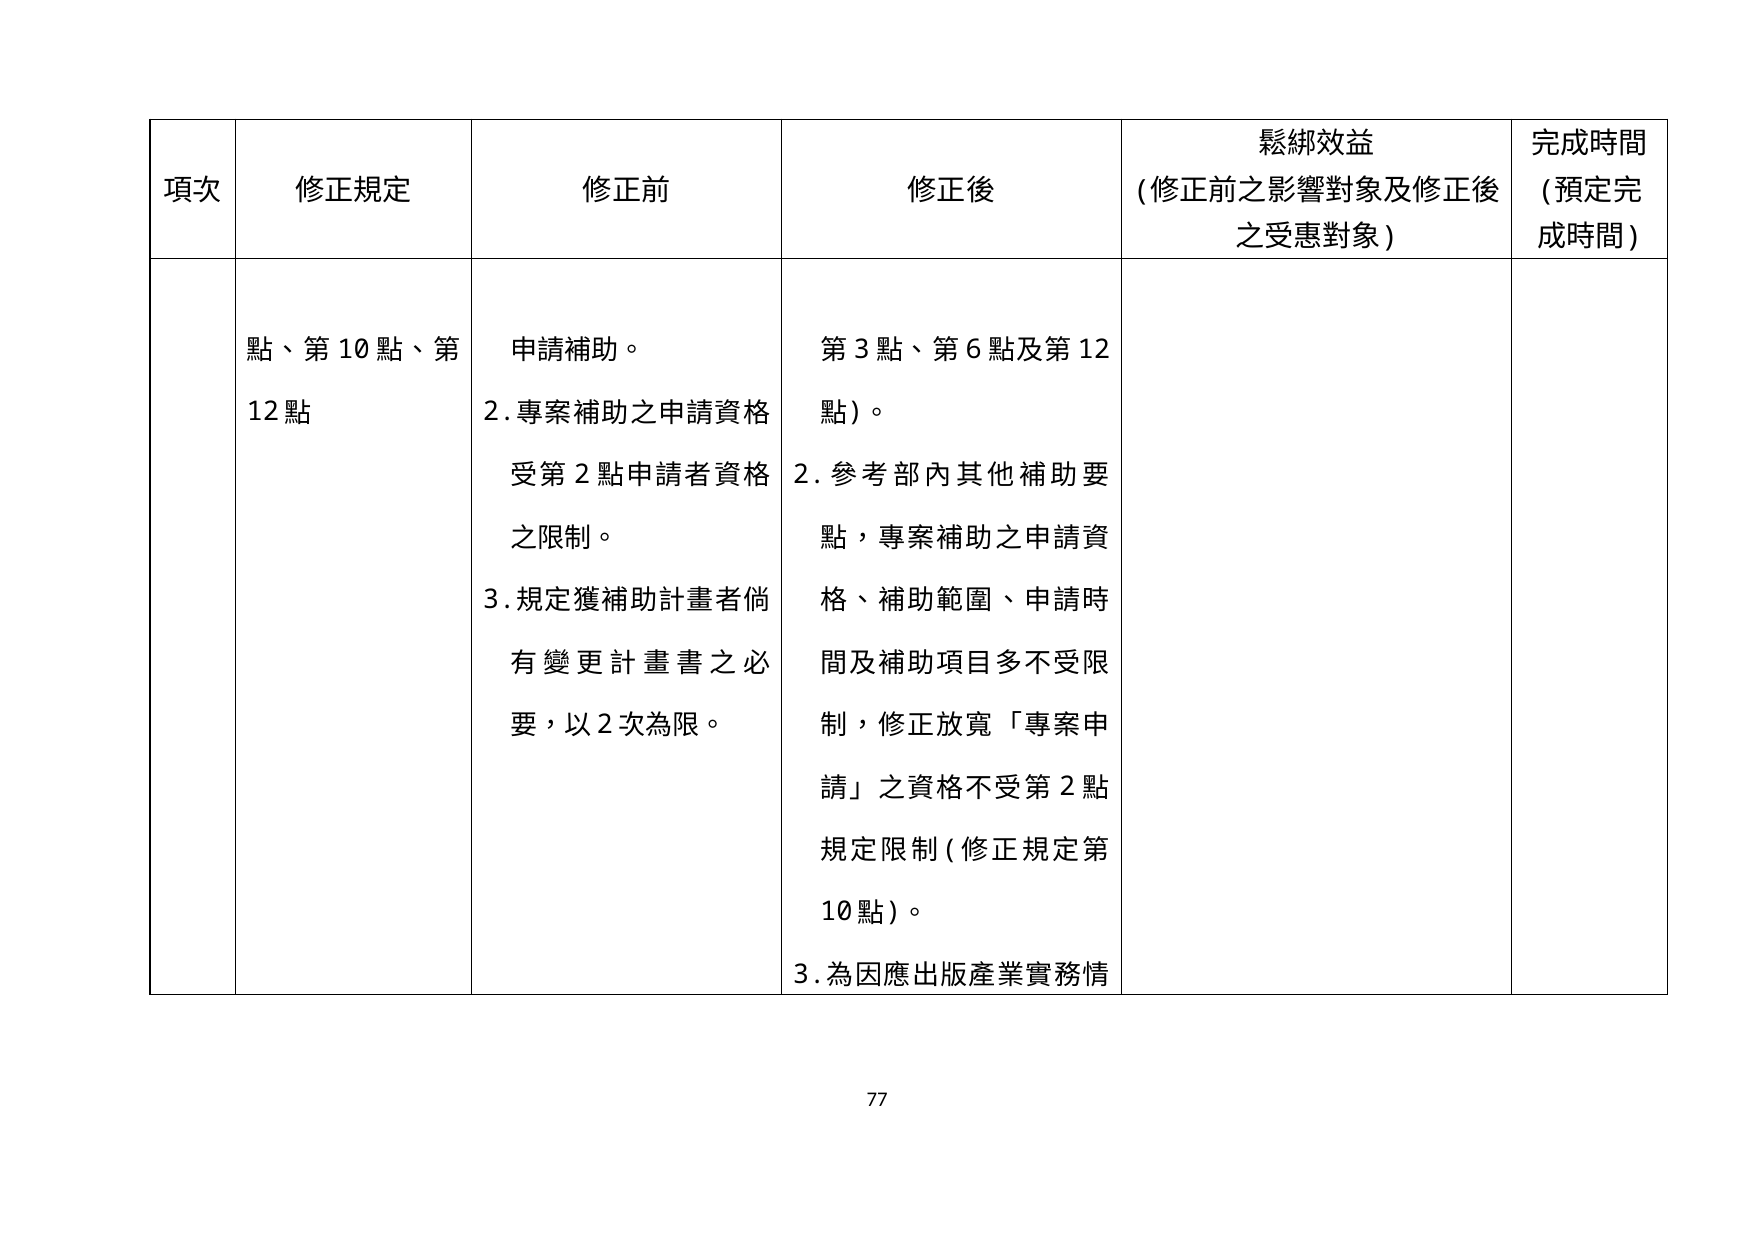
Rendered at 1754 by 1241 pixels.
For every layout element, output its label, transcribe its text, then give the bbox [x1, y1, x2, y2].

table_cell [151, 259, 235, 993]
table_header 項次 [151, 120, 235, 258]
table_header 修正前 [472, 120, 781, 258]
table_header 鬆綁效益 (修正前之影響對象及修正後之受惠對象) [1122, 120, 1511, 258]
table_header 修正後 [782, 120, 1121, 258]
table_cell [1512, 259, 1667, 993]
table_cell 點、第10點、第12點 [236, 259, 471, 993]
table_cell [1122, 259, 1511, 993]
table_cell 申請補助。 2.專案補助之申請資格受第2點申請者資格之限制。 3.規定獲補助計畫者倘有變更計畫書之必要，以2次為限。 [472, 259, 781, 993]
table_cell 第3點、第6點及第12點)。 2.參考部內其他補助要點，專案補助之申請資格、補助範圍、申請時間及補助項目多不受限制，修正放寬「專案申請」之資格不受第2點規定限制(修正規定第10點)。 3.為因應出版產業實務情 [782, 259, 1121, 993]
table_header 完成時間 (預定完成時間) [1512, 120, 1667, 258]
table_header 修正規定 [236, 120, 471, 258]
